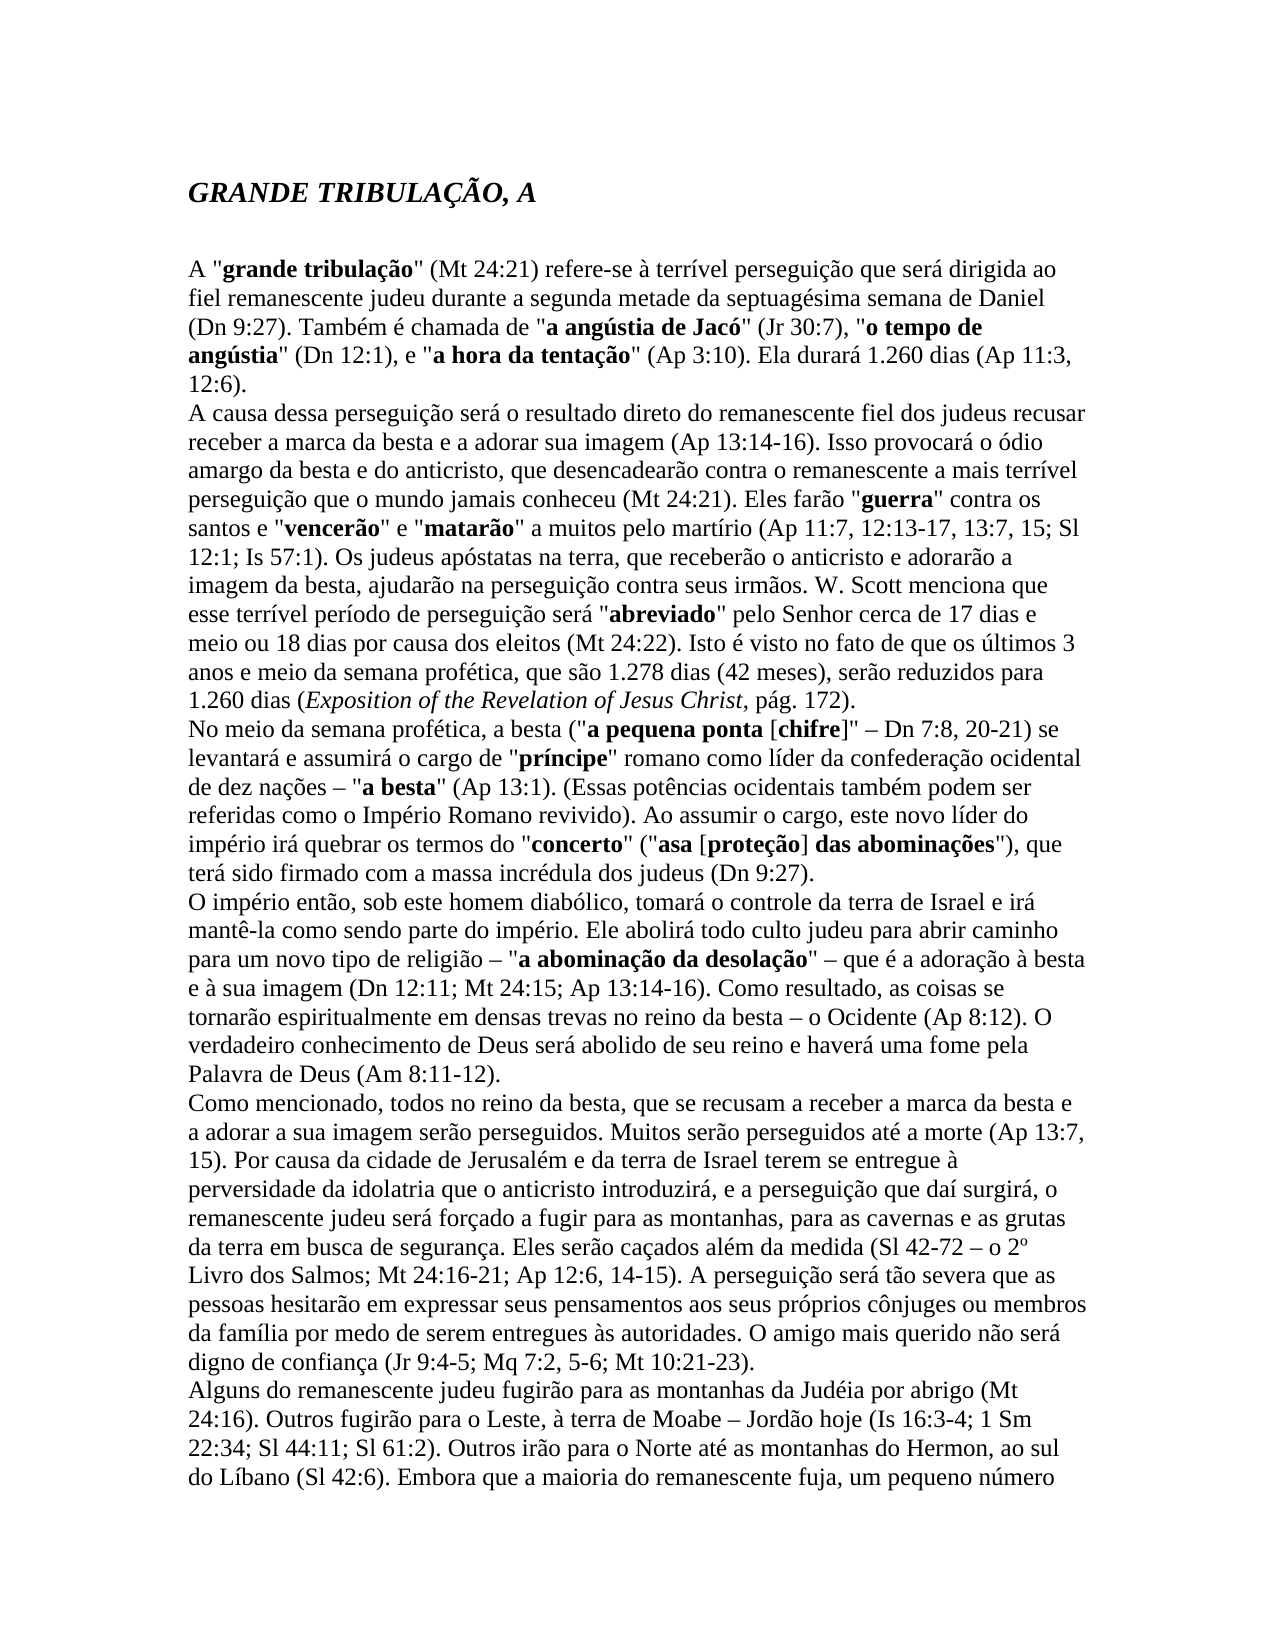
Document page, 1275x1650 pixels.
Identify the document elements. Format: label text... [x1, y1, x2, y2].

text Como mencionado, todos no reino da besta, que se recusam a receber a marca da besta e a adorar a sua imagem serão perseguidos. Muitos serão perseguidos até a morte (Ap 13:7, 15). Por causa da cidade de Jerusalém e da terra de Israel terem se entregue à perversidade da idolatria que o anticristo introduzirá, e a perseguição que daí surgirá, o remanescente judeu será forçado a fugir para as montanhas, para as cavernas e as grutas da terra em busca de segurança. Eles serão caçados além da medida (Sl 42-72 – o 2º Livro dos Salmos; Mt 24:16-21; Ap 12:6, 14-15). A perseguição será tão severa que as pessoas hesitarão em expressar seus pensamentos aos seus próprios cônjuges ou membros da família por medo de serem entregues às autoridades. O amigo mais querido não será digno de confiança (Jr 9:4-5; Mq 7:2, 5-6; Mt 10:21-23). [188, 1088, 1087, 1376]
subtitle GRANDE TRIBULAÇÃO, A [188, 175, 1087, 208]
text No meio da semana profética, a besta ("a pequena ponta [chifre]" – Dn 7:8, 20-21) se levantará e assumirá o cargo de "príncipe" romano como líder da confederação ocidental de dez nações – "a besta" (Ap 13:1). (Essas potências ocidentais também podem ser referidas como o Império Romano revivido). Ao assumir o cargo, este novo líder do império irá quebrar os termos do "concerto" ("asa [proteção] das abominações"), que terá sido firmado com a massa incrédula dos judeus (Dn 9:27). [188, 714, 1087, 887]
text A "grande tribulação" (Mt 24:21) refere-se à terrível perseguição que será dirigida ao fiel remanescente judeu durante a segunda metade da septuagésima semana de Daniel (Dn 9:27). Também é chamada de "a angústia de Jacó" (Jr 30:7), "o tempo de angústia" (Dn 12:1), e "a hora da tentação" (Ap 3:10). Ela durará 1.260 dias (Ap 11:3, 12:6). [188, 254, 1087, 398]
text Alguns do remanescente judeu fugirão para as montanhas da Judéia por abrigo (Mt 24:16). Outros fugirão para o Leste, à terra de Moabe – Jordão hoje (Is 16:3-4; 1 Sm 22:34; Sl 44:11; Sl 61:2). Outros irão para o Norte até as montanhas do Hermon, ao sul do Líbano (Sl 42:6). Embora que a maioria do remanescente fuja, um pequeno número [188, 1376, 1087, 1491]
text A causa dessa perseguição será o resultado direto do remanescente fiel dos judeus recusar receber a marca da besta e a adorar sua imagem (Ap 13:14-16). Isso provocará o ódio amargo da besta e do anticristo, que desencadearão contra o remanescente a mais terrível perseguição que o mundo jamais conheceu (Mt 24:21). Eles farão "guerra" contra os santos e "vencerão" e "matarão" a muitos pelo martírio (Ap 11:7, 12:13-17, 13:7, 15; Sl 12:1; Is 57:1). Os judeus apóstatas na terra, que receberão o anticristo e adorarão a imagem da besta, ajudarão na perseguição contra seus irmãos. W. Scott menciona que esse terrível período de perseguição será "abreviado" pelo Senhor cerca de 17 dias e meio ou 18 dias por causa dos eleitos (Mt 24:22). Isto é visto no fato de que os últimos 3 anos e meio da semana profética, que são 1.278 dias (42 meses), serão reduzidos para 1.260 dias (Exposition of the Revelation of Jesus Christ, pág. 172). [188, 398, 1087, 714]
text O império então, sob este homem diabólico, tomará o controle da terra de Israel e irá mantê-la como sendo parte do império. Ele abolirá todo culto judeu para abrir caminho para um novo tipo de religião – "a abominação da desolação" – que é a adoração à besta e à sua imagem (Dn 12:11; Mt 24:15; Ap 13:14-16). Como resultado, as coisas se tornarão espiritualmente em densas trevas no reino da besta – o Ocidente (Ap 8:12). O verdadeiro conhecimento de Deus será abolido de seu reino e haverá uma fome pela Palavra de Deus (Am 8:11-12). [188, 887, 1087, 1088]
